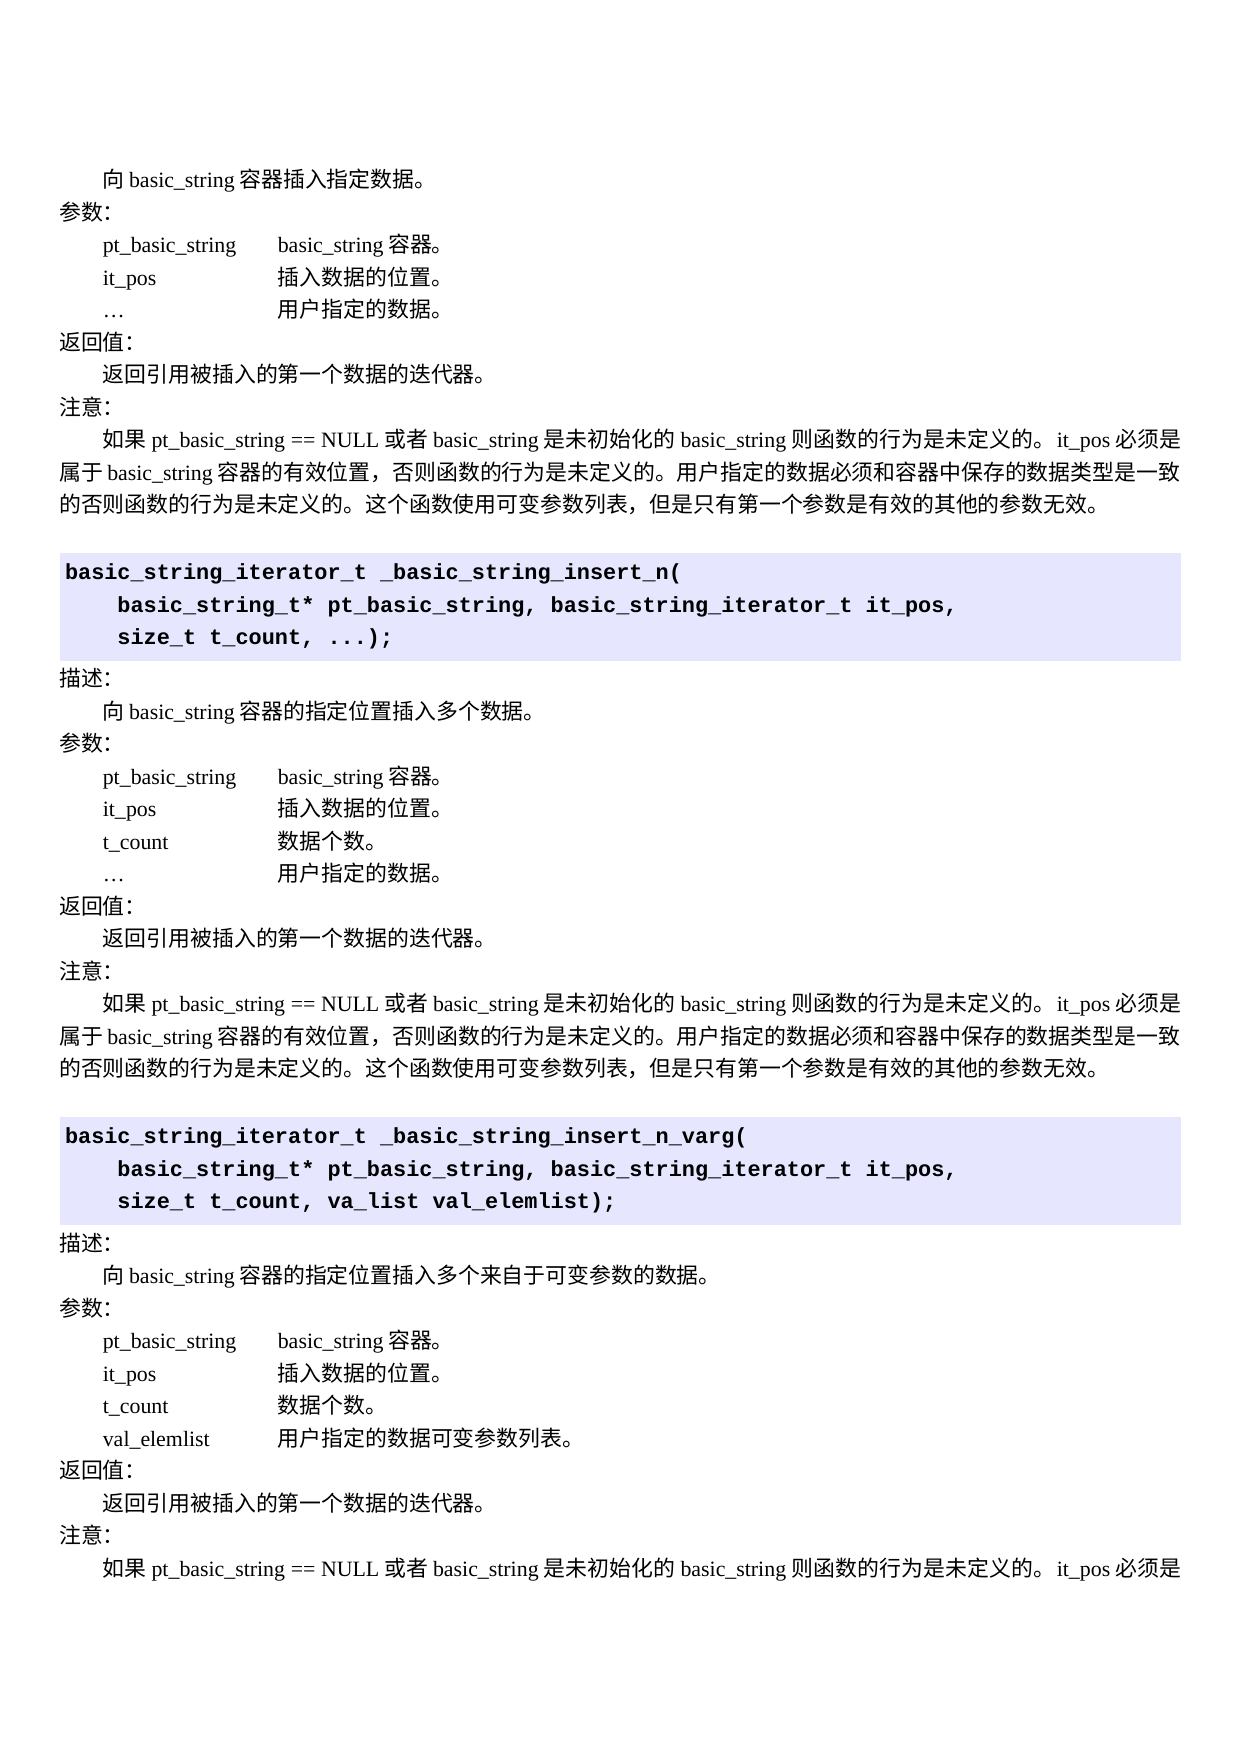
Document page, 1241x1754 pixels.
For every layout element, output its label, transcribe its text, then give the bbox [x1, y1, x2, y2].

text pt_basic_string basic_string容器。 [59, 1323, 1181, 1355]
text 返回引用被插入的第一个数据的迭代器。 [59, 357, 1181, 389]
table_header basic_string_iterator_t _basic_string_insert_n_varg( basic_string_t* pt_basic_string, basic_string_iterator_t it_pos, size_t t_count, va_list val_elemlist); [60, 1117, 1181, 1225]
text 如果pt_basic_string == NULL或者basic_string是未初始化的basic_string则函数的行为是未定义的。it_pos必须是 [59, 1550, 1181, 1583]
text it_pos 插入数据的位置。 [59, 1355, 1181, 1388]
text … 用户指定的数据。 [59, 292, 1181, 324]
text 返回引用被插入的第一个数据的迭代器。 [59, 921, 1181, 953]
text 返回引用被插入的第一个数据的迭代器。 [59, 1485, 1181, 1518]
text 描述： [59, 1226, 1181, 1258]
text 参数： [59, 726, 1181, 758]
text pt_basic_string basic_string容器。 [59, 227, 1181, 259]
text 返回值： [59, 324, 1181, 357]
text 注意： [59, 953, 1181, 986]
text 向basic_string容器的指定位置插入多个数据。 [59, 693, 1181, 726]
text 注意： [59, 389, 1181, 422]
text 如果pt_basic_string == NULL或者basic_string是未初始化的basic_string则函数的行为是未定义的。it_pos必须是属于basic_string容器的有效位置，否则函数的行为是未定义的。用户指定的数据必须和容器中保存的数据类型是一致的否则函数的行为是未定义的。这个函数使用可变参数列表，但是只有第一个参数是有效的其他的参数无效。 [59, 422, 1181, 519]
table_header basic_string_iterator_t _basic_string_insert_n( basic_string_t* pt_basic_string, basic_string_iterator_t it_pos, size_t t_count, ...); [60, 553, 1181, 661]
text 返回值： [59, 888, 1181, 921]
text 注意： [59, 1518, 1181, 1550]
text t_count 数据个数。 [59, 1388, 1181, 1420]
text 如果pt_basic_string == NULL或者basic_string是未初始化的basic_string则函数的行为是未定义的。it_pos必须是属于basic_string容器的有效位置，否则函数的行为是未定义的。用户指定的数据必须和容器中保存的数据类型是一致的否则函数的行为是未定义的。这个函数使用可变参数列表，但是只有第一个参数是有效的其他的参数无效。 [59, 986, 1181, 1083]
text … 用户指定的数据。 [59, 856, 1181, 888]
text 描述： [59, 662, 1181, 693]
text it_pos 插入数据的位置。 [59, 259, 1181, 292]
text 向basic_string容器的指定位置插入多个来自于可变参数的数据。 [59, 1258, 1181, 1290]
text val_elemlist 用户指定的数据可变参数列表。 [59, 1420, 1181, 1453]
text pt_basic_string basic_string容器。 [59, 758, 1181, 791]
text 参数： [59, 1290, 1181, 1323]
text 参数： [59, 194, 1181, 227]
text 向basic_string容器插入指定数据。 [59, 162, 1181, 194]
text t_count 数据个数。 [59, 823, 1181, 856]
text 返回值： [59, 1453, 1181, 1485]
text it_pos 插入数据的位置。 [59, 791, 1181, 823]
